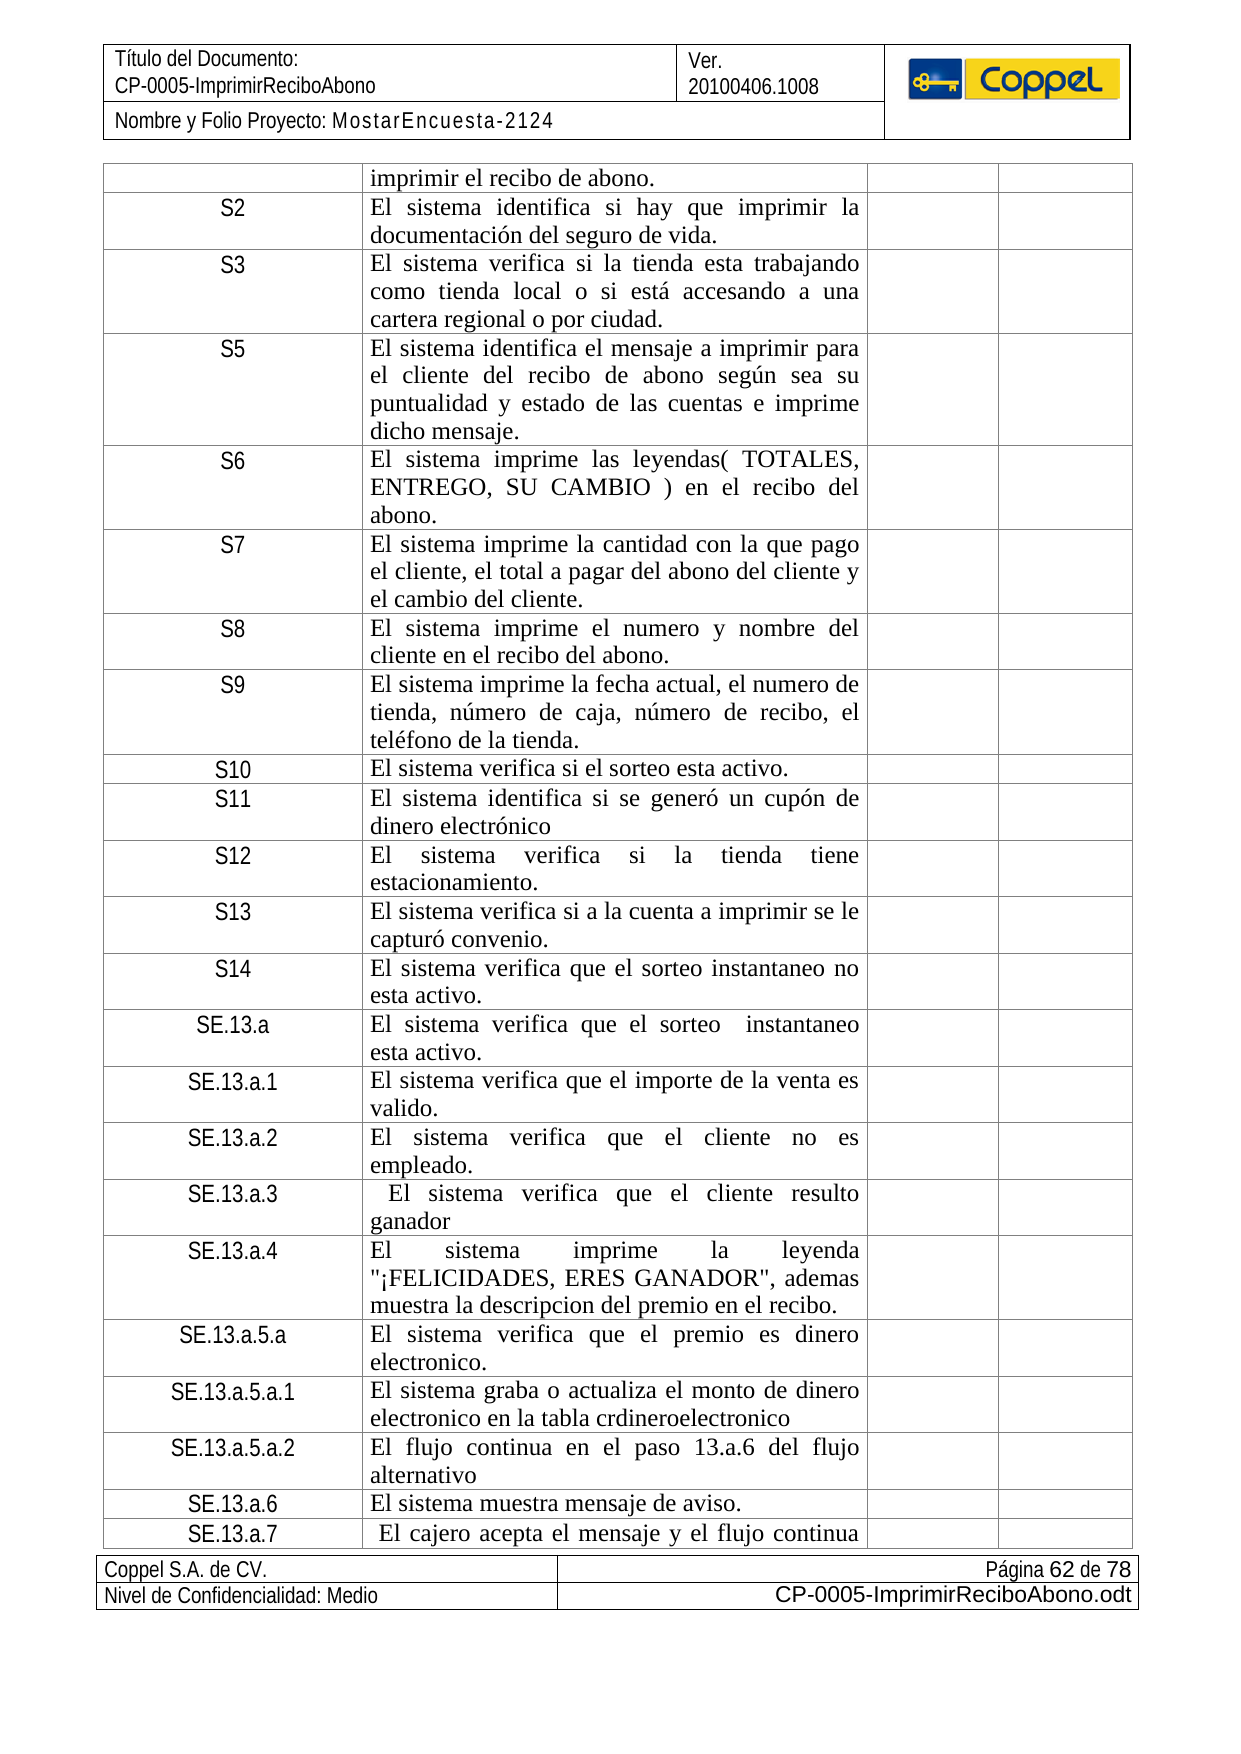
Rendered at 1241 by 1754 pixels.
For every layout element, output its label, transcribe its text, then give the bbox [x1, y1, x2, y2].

table_cell SE.13.a.5.a.1 [104, 1377, 362, 1432]
table_cell S11 [104, 784, 362, 840]
table_cell [868, 193, 998, 248]
table_cell SE.13.a.1 [104, 1067, 362, 1122]
table_cell imprimir el recibo de abono. [363, 164, 867, 192]
table_cell [999, 1490, 1132, 1518]
table_cell [999, 1010, 1132, 1066]
table_cell [868, 1067, 998, 1122]
table_cell El sistema verifica que el cliente no es empleado. [363, 1123, 867, 1178]
table_cell [868, 164, 998, 192]
table_cell El sistema imprime las leyendas( TOTALES, ENTREGO, SU CAMBIO ) en el recibo del abono. [363, 446, 867, 529]
table_cell El sistema verifica que el sorteo instantaneo no esta activo. [363, 954, 867, 1009]
table_cell S14 [104, 954, 362, 1009]
table_cell El sistema verifica que el importe de la venta es valido. [363, 1067, 867, 1122]
table_cell [999, 670, 1132, 753]
table_cell [999, 1320, 1132, 1376]
table_cell [999, 755, 1132, 783]
table_cell El sistema identifica si se generó un cupón de dinero electrónico [363, 784, 867, 840]
table_cell [868, 954, 998, 1009]
table_cell S8 [104, 614, 362, 669]
table_cell S6 [104, 446, 362, 529]
table_cell El sistema graba o actualiza el monto de dinero electronico en la tabla crdineroelectronico [363, 1377, 867, 1432]
table_cell [999, 1123, 1132, 1178]
table_cell El sistema verifica si la tienda esta trabajando como tienda local o si está accesando a una cartera regional o por ciudad. [363, 250, 867, 333]
table_cell El sistema muestra mensaje de aviso. [363, 1490, 867, 1518]
table_cell El sistema verifica si a la cuenta a imprimir se le capturó convenio. [363, 897, 867, 953]
table_cell SE.13.a.2 [104, 1123, 362, 1178]
table_cell SE.13.a.4 [104, 1236, 362, 1319]
table_cell SE.13.a.5.a [104, 1320, 362, 1376]
table_cell S3 [104, 250, 362, 333]
table_cell [868, 670, 998, 753]
table_cell [868, 755, 998, 783]
table_cell S7 [104, 530, 362, 613]
table_cell [999, 614, 1132, 669]
table_cell [868, 1320, 998, 1376]
table_cell [868, 1433, 998, 1488]
table_cell El sistema imprime la leyenda "¡FELICIDADES, ERES GANADOR", ademas muestra la descripcion del premio en el recibo. [363, 1236, 867, 1319]
table_cell [868, 784, 998, 840]
table_cell [999, 784, 1132, 840]
table_cell [999, 1433, 1132, 1488]
table_cell [999, 1519, 1132, 1548]
table_cell El sistema verifica si la tienda tiene estacionamiento. [363, 841, 867, 896]
table_cell [868, 614, 998, 669]
table_cell [868, 1010, 998, 1066]
table_cell El sistema verifica que el cliente resulto ganador [363, 1180, 867, 1235]
table_cell [999, 530, 1132, 613]
table_cell [868, 334, 998, 444]
table_cell [868, 841, 998, 896]
table_cell [868, 1123, 998, 1178]
table_cell El sistema imprime el numero y nombre del cliente en el recibo del abono. [363, 614, 867, 669]
table_cell El flujo continua en el paso 13.a.6 del flujo alternativo [363, 1433, 867, 1488]
table_cell [999, 334, 1132, 444]
table_cell El sistema verifica que el premio es dinero electronico. [363, 1320, 867, 1376]
table_cell SE.13.a.7 [104, 1519, 362, 1548]
table_cell [999, 1180, 1132, 1235]
table_cell [999, 193, 1132, 248]
table_cell S5 [104, 334, 362, 444]
table_cell S2 [104, 193, 362, 248]
table_cell El cajero acepta el mensaje y el flujo continua [363, 1519, 867, 1548]
table_cell El sistema identifica si hay que imprimir la documentación del seguro de vida. [363, 193, 867, 248]
table_cell [999, 841, 1132, 896]
table_cell El sistema verifica que el sorteo instantaneo esta activo. [363, 1010, 867, 1066]
table_cell [999, 446, 1132, 529]
table_cell [868, 1236, 998, 1319]
table_cell [868, 250, 998, 333]
table_cell El sistema verifica si el sorteo esta activo. [363, 755, 867, 783]
table_cell El sistema imprime la fecha actual, el numero de tienda, número de caja, número de recibo, el teléfono de la tienda. [363, 670, 867, 753]
table_cell El sistema identifica el mensaje a imprimir para el cliente del recibo de abono según sea su puntualidad y estado de las cuentas e imprime dicho mensaje. [363, 334, 867, 444]
table_cell S9 [104, 670, 362, 753]
table_cell SE.13.a.6 [104, 1490, 362, 1518]
table_cell SE.13.a.3 [104, 1180, 362, 1235]
table_cell [104, 164, 362, 192]
table_cell [868, 1377, 998, 1432]
table_cell SE.13.a.5.a.2 [104, 1433, 362, 1488]
table_cell [868, 1180, 998, 1235]
table_cell S13 [104, 897, 362, 953]
table_cell [999, 1067, 1132, 1122]
table_cell SE.13.a [104, 1010, 362, 1066]
table_cell [868, 446, 998, 529]
table_cell [868, 530, 998, 613]
table_cell S12 [104, 841, 362, 896]
table_cell [999, 1377, 1132, 1432]
table_cell [999, 897, 1132, 953]
table_cell El sistema imprime la cantidad con la que pago el cliente, el total a pagar del abono del cliente y el cambio del cliente. [363, 530, 867, 613]
table_cell [999, 250, 1132, 333]
table_cell S10 [104, 755, 362, 783]
table_cell [999, 1236, 1132, 1319]
table_cell [868, 1519, 998, 1548]
table_cell [868, 1490, 998, 1518]
table_cell [999, 164, 1132, 192]
table_cell [999, 954, 1132, 1009]
table_cell [868, 897, 998, 953]
